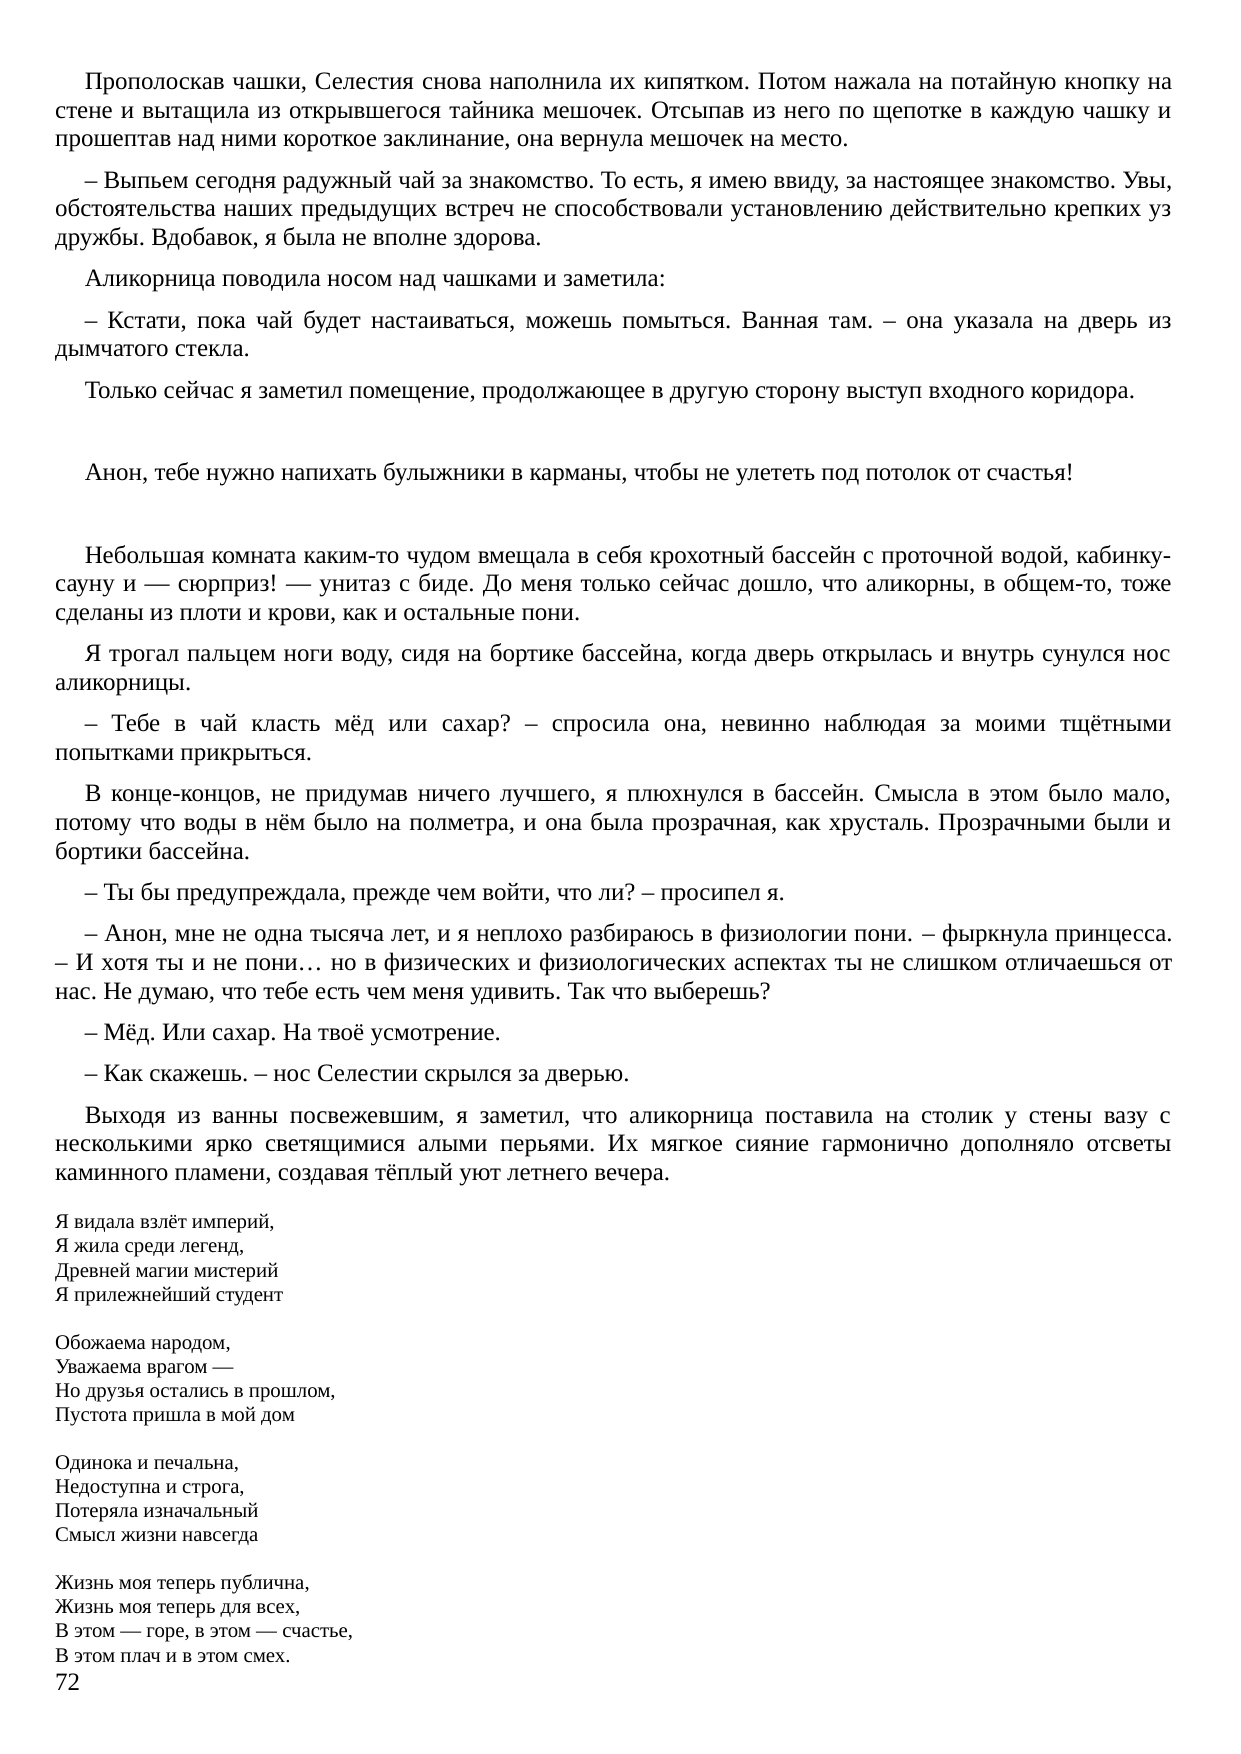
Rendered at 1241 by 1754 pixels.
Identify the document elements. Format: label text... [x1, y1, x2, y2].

text Я жила среди легенд, [55, 1233, 1173, 1257]
text В этом плач и в этом смех. [55, 1642, 1173, 1667]
text Прополоскав чашки, Селестия снова наполнила их кипятком. Потом нажала на потайную кнопку на стене и вытащила из открывшегося тайника мешочек. Отсыпав из него по щепотке в каждую чашку и прошептав над ними короткое заклинание, она вернула мешочек на место. [55, 66, 1173, 152]
text Одинока и печальна, [55, 1450, 1173, 1474]
text Обожаема народом, [55, 1330, 1173, 1354]
text Потеряла изначальный [55, 1498, 1173, 1522]
text – Тебе в чай класть мёд или сахар? – спросила она, невинно наблюдая за моими тщётными попытками прикрыться. [55, 708, 1173, 766]
text Смысл жизни навсегда [55, 1522, 1173, 1546]
text Аликорница поводила носом над чашками и заметила: [55, 263, 1173, 292]
text – Мёд. Или сахар. На твоё усмотрение. [55, 1017, 1173, 1046]
text Только сейчас я заметил помещение, продолжающее в другую сторону выступ входного коридора. [55, 375, 1173, 403]
text Пустота пришла в мой дом [55, 1402, 1173, 1426]
text Жизнь моя теперь для всех, [55, 1594, 1173, 1618]
text В этом — горе, в этом — счастье, [55, 1618, 1173, 1642]
text Я трогал пальцем ноги воду, сидя на бортике бассейна, когда дверь открылась и внутрь сунулся нос аликорницы. [55, 638, 1173, 696]
text – Как скажешь. – нос Селестии скрылся за дверью. [55, 1058, 1173, 1087]
text Недоступна и строга, [55, 1474, 1173, 1498]
text – Кстати, пока чай будет настаиваться, можешь помыться. Ванная там. – она указала на дверь из дымчатого стекла. [55, 305, 1173, 362]
text Выходя из ванны посвежевшим, я заметил, что аликорница поставила на столик у стены вазу с несколькими ярко светящимися алыми перьями. Их мягкое сияние гармонично дополняло отсветы каминного пламени, создавая тёплый уют летнего вечера. [55, 1100, 1173, 1186]
text В конце-концов, не придумав ничего лучшего, я плюхнулся в бассейн. Смысла в этом было мало, потому что воды в нём было на полметра, и она была прозрачная, как хрусталь. Прозрачными были и бортики бассейна. [55, 778, 1173, 865]
text – Выпьем сегодня радужный чай за знакомство. То есть, я имею ввиду, за настоящее знакомство. Увы, обстоятельства наших предыдущих встреч не способствовали установлению действительно крепких уз дружбы. Вдобавок, я была не вполне здорова. [55, 165, 1173, 251]
text – Анон, мне не одна тысяча лет, и я неплохо разбираюсь в физиологии пони. – фыркнула принцесса. – И хотя ты и не пони… но в физических и физиологических аспектах ты не слишком отличаешься от нас. Не думаю, что тебе есть чем меня удивить. Так что выберешь? [55, 918, 1173, 1005]
text Небольшая комната каким-то чудом вмещала в себя крохотный бассейн с проточной водой, кабинку-сауну и — сюрприз! — унитаз с биде. До меня только сейчас дошло, что аликорны, в общем-то, тоже сделаны из плоти и крови, как и остальные пони. [55, 540, 1173, 626]
text Жизнь моя теперь публична, [55, 1570, 1173, 1594]
text Я прилежнейший студент [55, 1282, 1173, 1306]
text – Ты бы предупреждала, прежде чем войти, что ли? – просипел я. [55, 877, 1173, 906]
text Древней магии мистерий [55, 1257, 1173, 1282]
text Анон, тебе нужно напихать булыжники в карманы, чтобы не улететь под потолок от счастья! [55, 457, 1173, 486]
text Я видала взлёт империй, [55, 1209, 1173, 1233]
text Но друзья остались в прошлом, [55, 1378, 1173, 1402]
text Уважаема врагом — [55, 1354, 1173, 1378]
